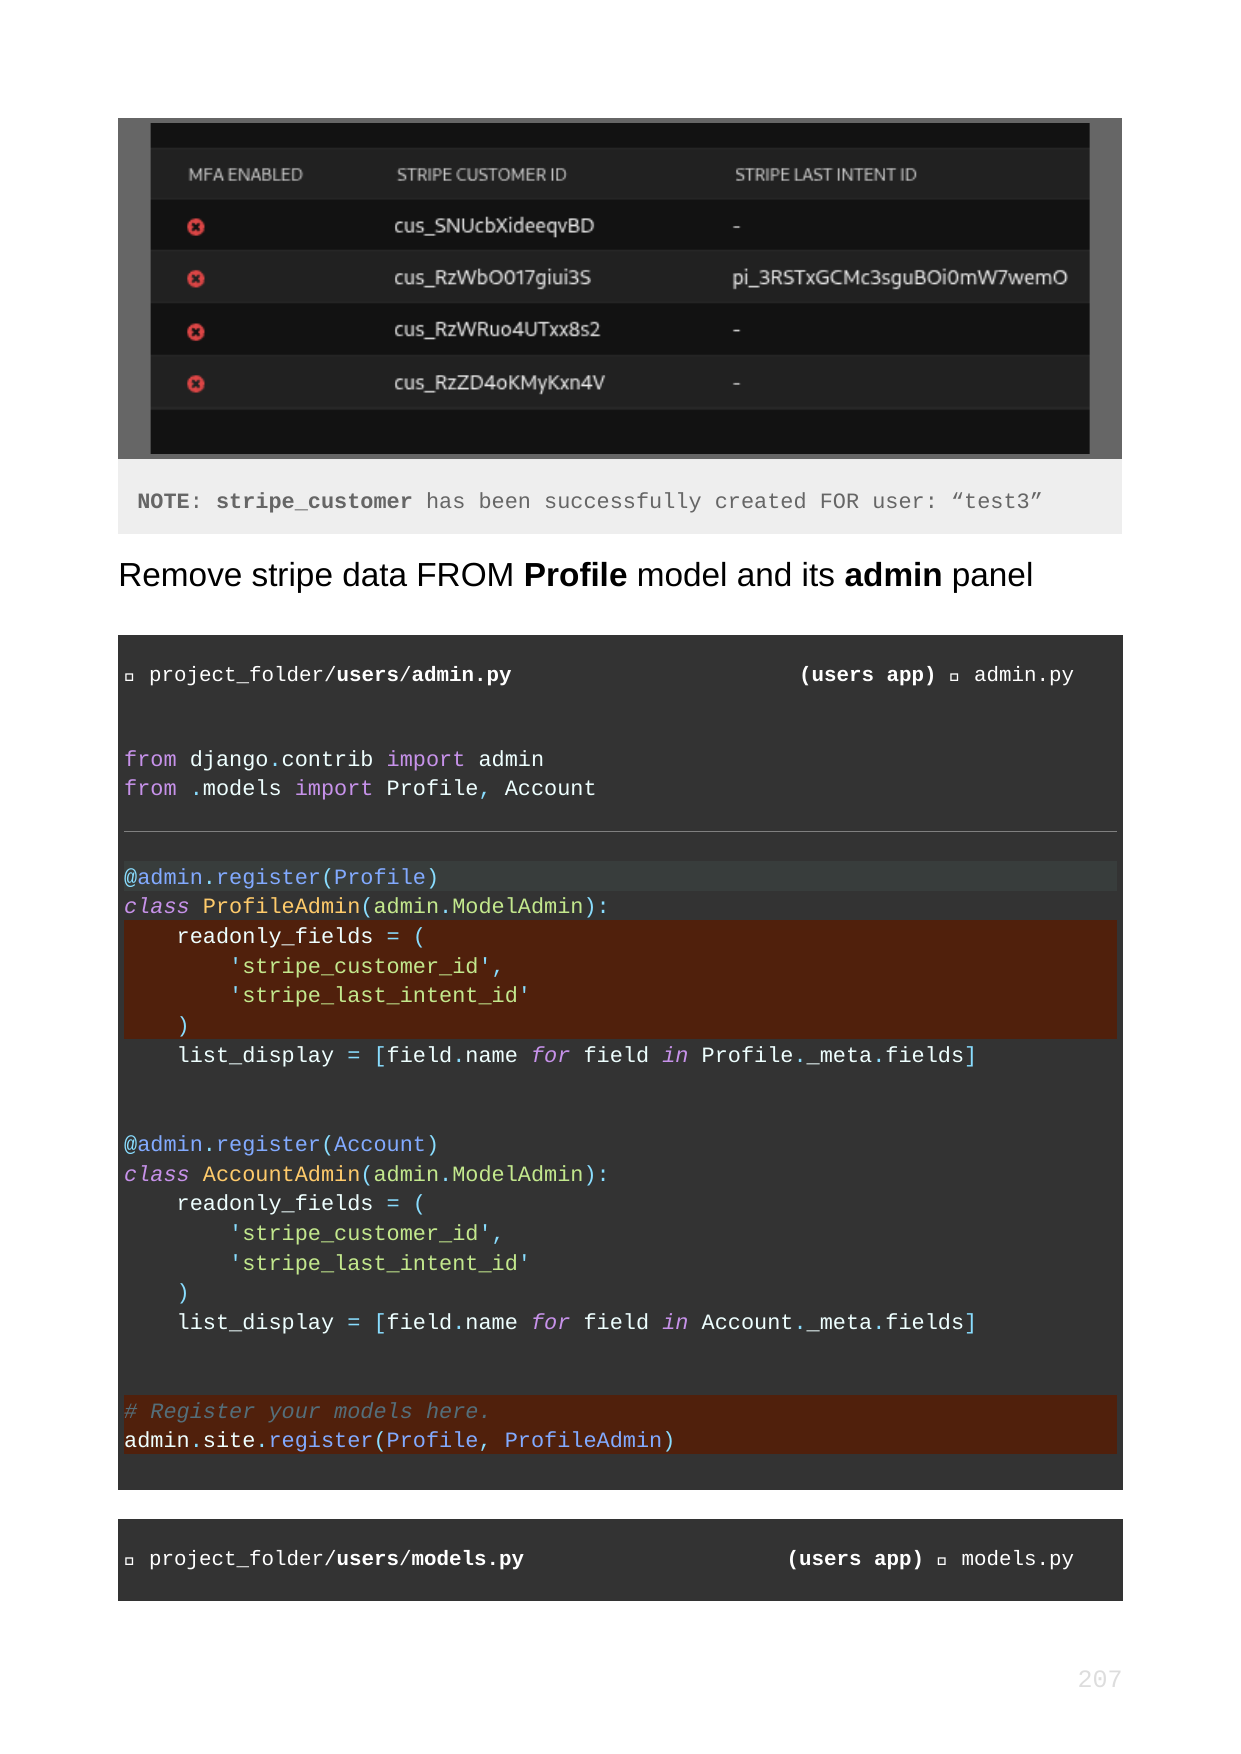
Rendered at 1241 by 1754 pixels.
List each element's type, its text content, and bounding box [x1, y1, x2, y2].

subtitle Remove stripe data FROM Profile model and its admin panel [118, 555, 1122, 594]
table_header 📝 project_folder/users/models.py (users app) 🐍 models.py [118, 1519, 1123, 1601]
table_cell [118, 118, 1122, 459]
table_cell NOTE: stripe_customer has been successfully created FOR user: “test3” [118, 459, 1122, 534]
picture [150, 123, 1090, 454]
table_cell from django.contrib import admin from .models import Profile, Account @admin.register(Profile) class ProfileAdmin(admin.ModelAdmin): readonly_fields = ( 'stripe_customer_id', 'stripe_last_intent_id' ) list_display = [field.name for field in Profile._meta.fields] @admin.register(Account) class AccountAdmin(admin.ModelAdmin): readonly_fields = ( 'stripe_customer_id', 'stripe_last_intent_id' ) list_display = [field.name for field in Account._meta.fields] # Register your models here. admin.site.register(Profile, ProfileAdmin) [118, 717, 1123, 1490]
table_header 📝 project_folder/users/admin.py (users app) 🐍 admin.py [118, 635, 1123, 717]
